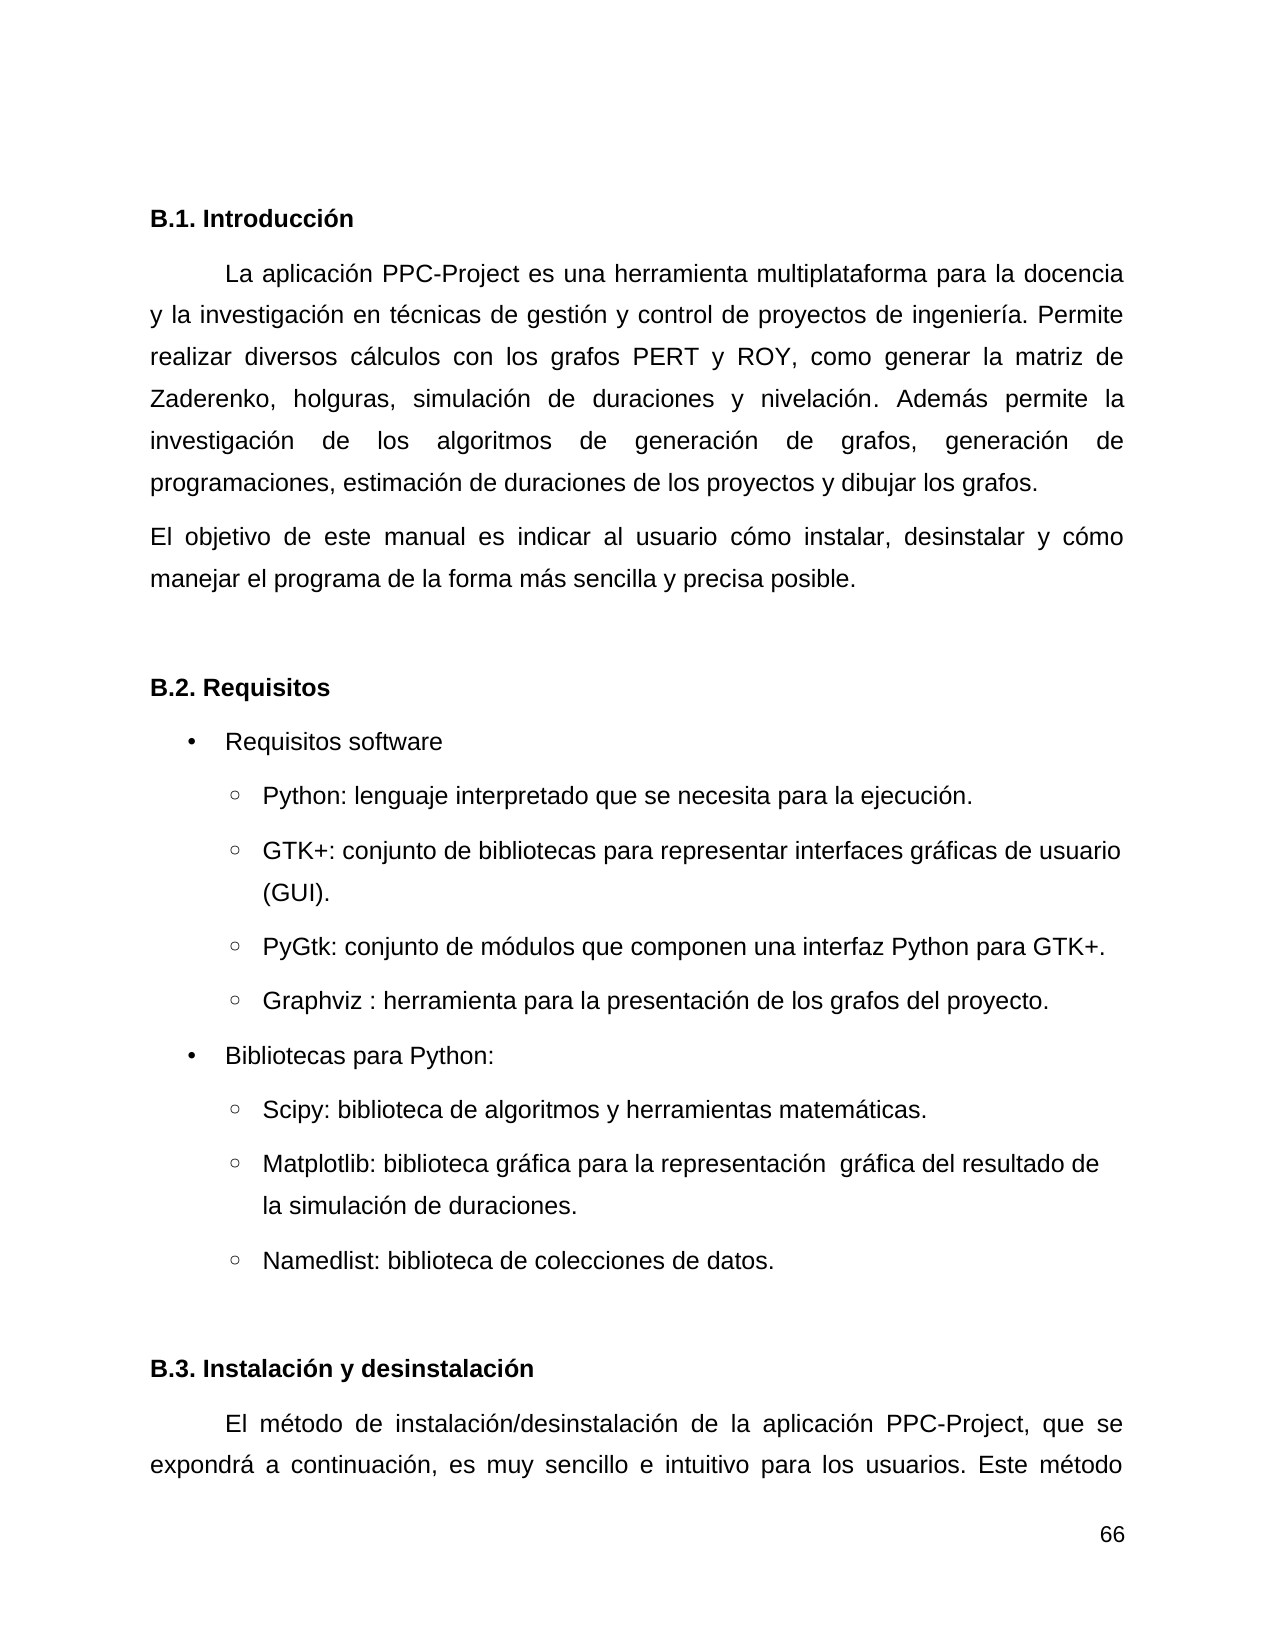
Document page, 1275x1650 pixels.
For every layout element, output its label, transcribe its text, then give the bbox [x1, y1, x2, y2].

list GTK+: conjunto de bibliotecas para representar interfaces gráficas de usuario (GUI). [225, 836, 1125, 906]
list Scipy: biblioteca de algoritmos y herramientas matemáticas. [225, 1096, 1125, 1124]
text El objetivo de este manual es indicar al usuario cómo instalar, desinstalar y cómo manejar el programa de la forma más sencilla y precisa posible. [150, 523, 1125, 593]
list Graphviz : herramienta para la presentación de los grafos del proyecto. [225, 987, 1125, 1015]
list Namedlist: biblioteca de colecciones de datos. [225, 1246, 1125, 1274]
list PyGtk: conjunto de módulos que componen una interfaz Python para GTK+. [225, 933, 1125, 961]
text La aplicación PPC-Project es una herramienta multiplataforma para la docencia y la investigación en técnicas de gestión y control de proyectos de ingeniería. Permite realizar diversos cálculos con los grafos PERT y ROY, como generar la matriz de Zaderenko, holguras, simulación de duraciones y nivelación. Además permite la investigación de los algoritmos de generación de grafos, generación de programaciones, estimación de duraciones de los proyectos y dibujar los grafos. [150, 259, 1125, 497]
list Matplotlib: biblioteca gráfica para la representación gráfica del resultado de la simulación de duraciones. [225, 1150, 1125, 1220]
list Requisitos software [187, 728, 1125, 756]
list B.3. Instalación y desinstalación [114, 1355, 1125, 1383]
text El método de instalación/desinstalación de la aplicación PPC-Project, que se expondrá a continuación, es muy sencillo e intuitivo para los usuarios. Este método [150, 1409, 1125, 1479]
list Bibliotecas para Python: [187, 1041, 1125, 1069]
list Python: lenguaje interpretado que se necesita para la ejecución. [225, 782, 1125, 810]
text B.1. Introducción [150, 205, 1125, 233]
text B.2. Requisitos [150, 673, 1125, 701]
